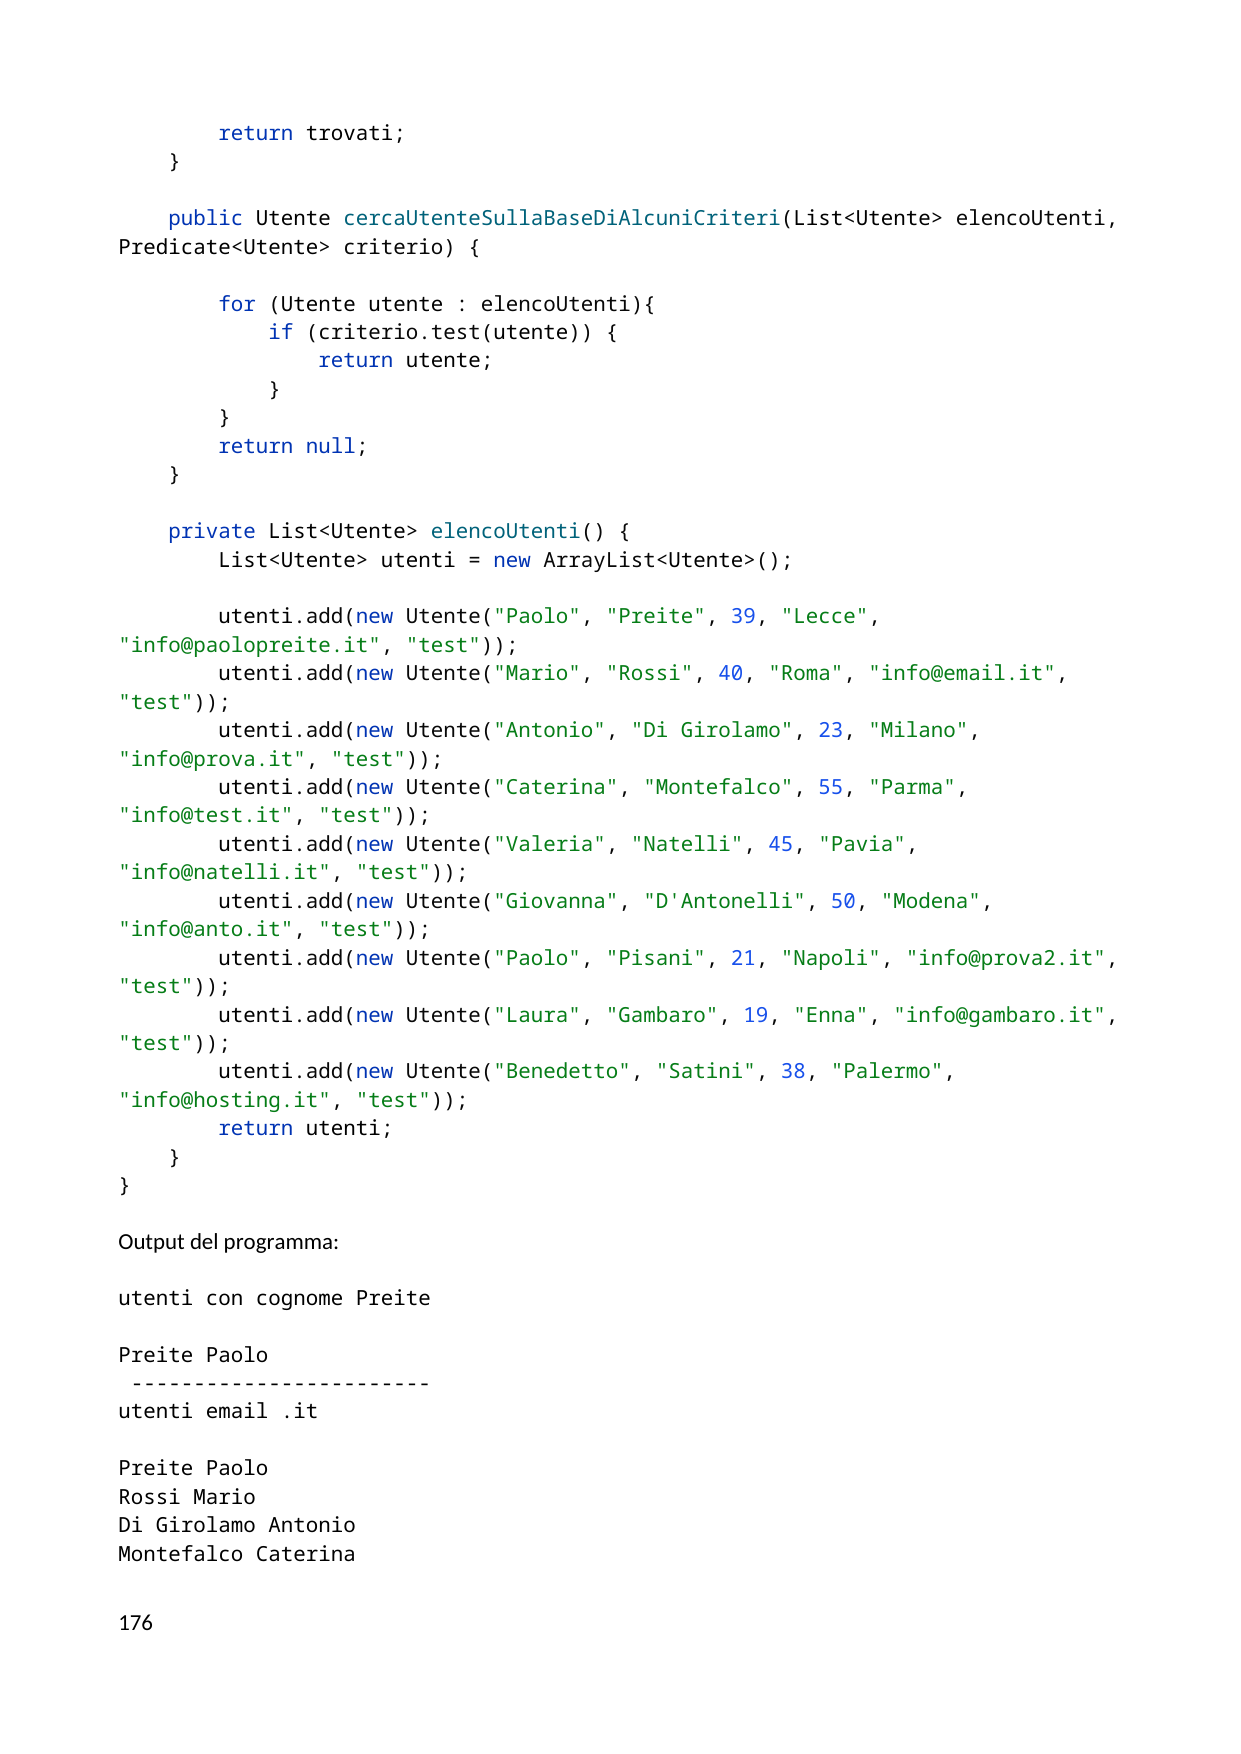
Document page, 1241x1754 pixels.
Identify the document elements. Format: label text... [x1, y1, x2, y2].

text Output del programma: [118, 1227, 1122, 1255]
text Montefalco Caterina [118, 1539, 1122, 1567]
text Preite Paolo [118, 1453, 1122, 1482]
text Preite Paolo [118, 1340, 1122, 1368]
text Di Girolamo Antonio [118, 1510, 1122, 1539]
text return trovati; } public Utente cercaUtenteSullaBaseDiAlcuniCriteri(List<Utente> elencoUtenti, Predicate<Utente> criterio) { for (Utente utente : elencoUtenti){ if (criterio.test(utente)) { return utente; } } return null; } private List<Utente> elencoUtenti() { List<Utente> utenti = new ArrayList<Utente>(); utenti.add(new Utente("Paolo", "Preite", 39, "Lecce", "info@paolopreite.it", "test")); utenti.add(new Utente("Mario", "Rossi", 40, "Roma", "info@email.it", "test")); utenti.add(new Utente("Antonio", "Di Girolamo", 23, "Milano", "info@prova.it", "test")); utenti.add(new Utente("Caterina", "Montefalco", 55, "Parma", "info@test.it", "test")); utenti.add(new Utente("Valeria", "Natelli", 45, "Pavia", "info@natelli.it", "test")); utenti.add(new Utente("Giovanna", "D'Antonelli", 50, "Modena", "info@anto.it", "test")); utenti.add(new Utente("Paolo", "Pisani", 21, "Napoli", "info@prova2.it", "test")); utenti.add(new Utente("Laura", "Gambaro", 19, "Enna", "info@gambaro.it", "test")); utenti.add(new Utente("Benedetto", "Satini", 38, "Palermo", "info@hosting.it", "test")); return utenti; } } [118, 118, 1122, 1227]
text Rossi Mario [118, 1482, 1122, 1510]
text utenti email .it [118, 1397, 1122, 1425]
text ------------------------ [118, 1368, 1122, 1397]
text utenti con cognome Preite [118, 1283, 1122, 1311]
